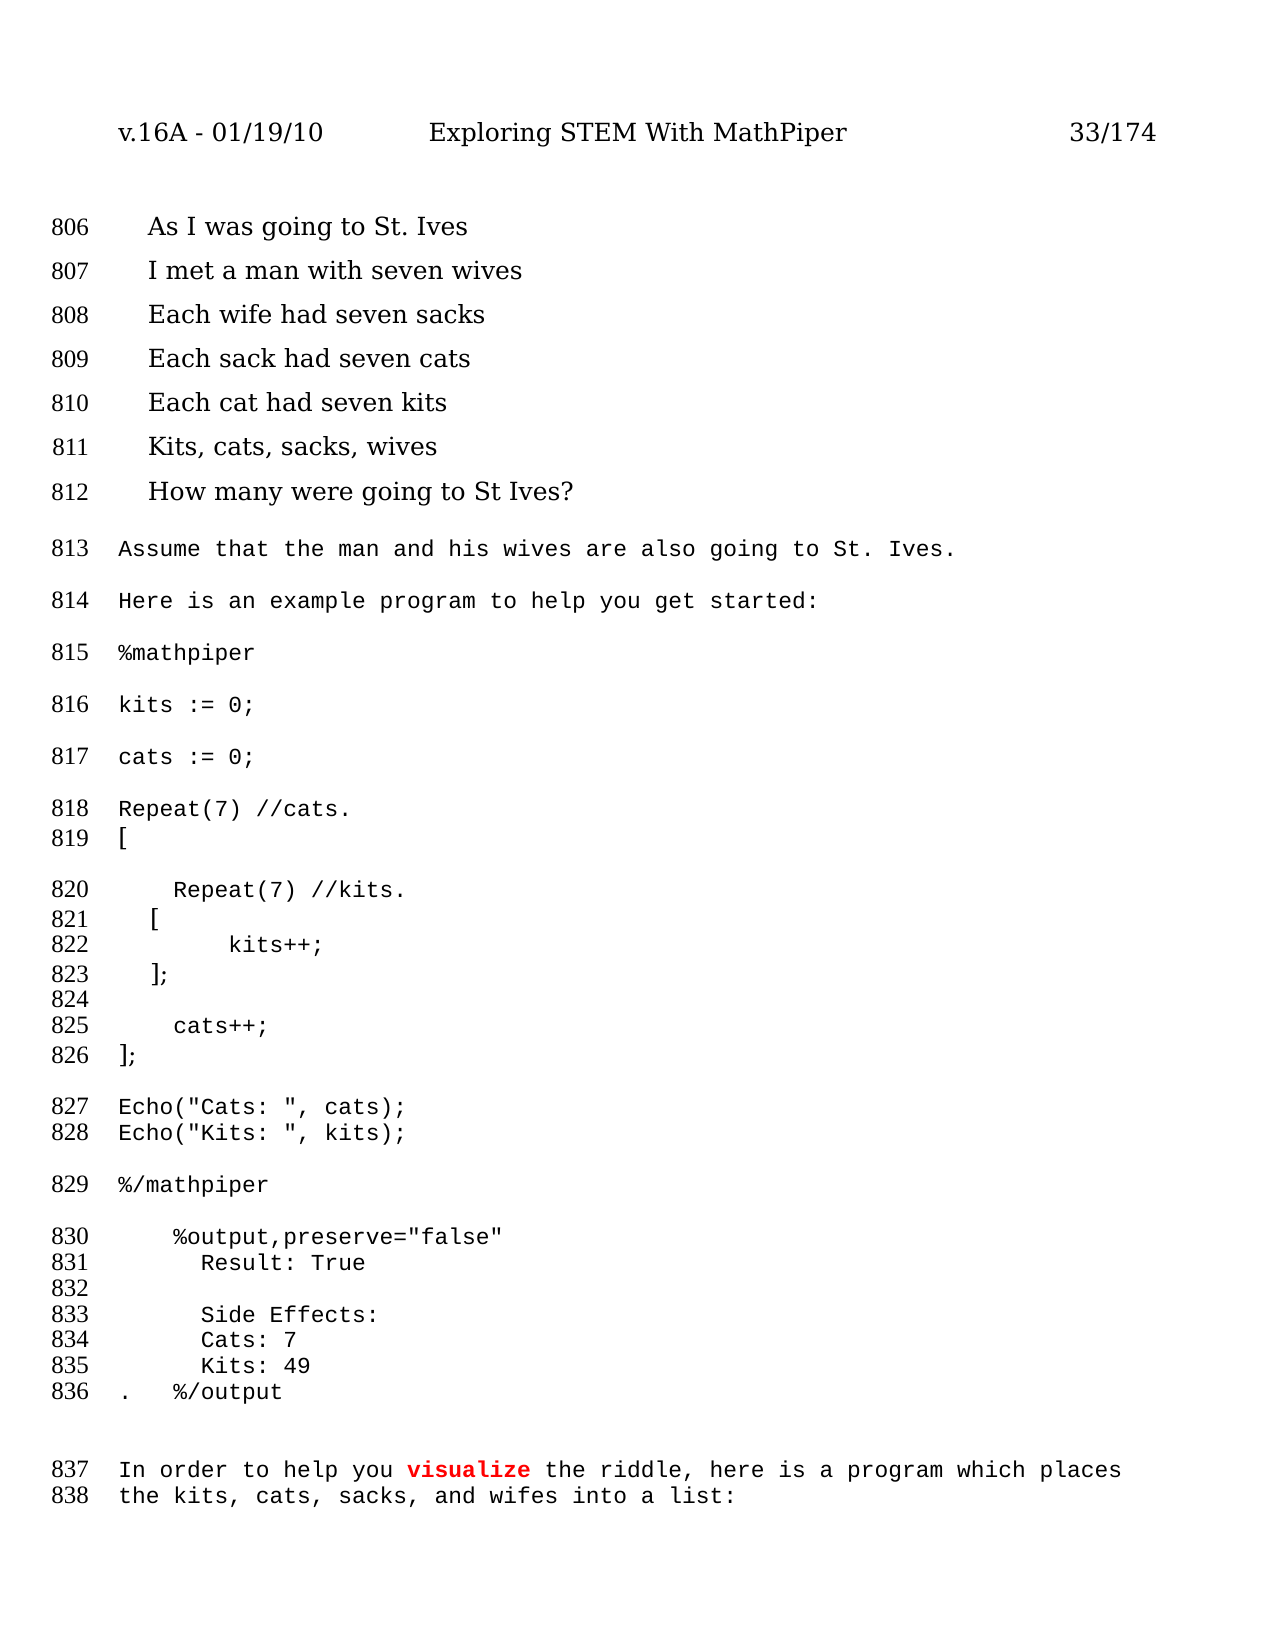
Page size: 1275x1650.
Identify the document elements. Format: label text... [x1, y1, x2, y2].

text Result: True [118, 1251, 1157, 1277]
text In order to help you visualize the riddle, here is a program which places the kits, cats, sacks, and wifes into a list: [118, 1458, 1157, 1510]
text %/mathpiper [118, 1173, 1157, 1199]
text Kits: 49 [118, 1355, 1157, 1381]
text Kits, cats, sacks, wives [148, 432, 1157, 462]
text Each cat had seven kits [148, 388, 1157, 417]
text [ [118, 904, 1157, 933]
text How many were going to St Ives? [148, 477, 1157, 506]
text ]; [118, 959, 1157, 988]
text %output,preserve="false" [118, 1225, 1157, 1251]
text Assume that the man and his wives are also going to St. Ives. [118, 538, 1157, 564]
text As I was going to St. Ives [148, 212, 1157, 241]
text kits := 0; [118, 693, 1157, 719]
text Repeat(7) //kits. [118, 878, 1157, 904]
text Here is an example program to help you get started: [118, 590, 1157, 616]
text Echo("Kits: ", kits); [118, 1121, 1157, 1147]
text cats := 0; [118, 745, 1157, 771]
text [ [118, 823, 1157, 852]
text . %/output [118, 1381, 1157, 1407]
text Cats: 7 [118, 1329, 1157, 1355]
text Side Effects: [118, 1303, 1157, 1329]
text %mathpiper [118, 642, 1157, 667]
text Each sack had seven cats [148, 344, 1157, 373]
text I met a man with seven wives [148, 256, 1157, 285]
text Repeat(7) //cats. [118, 797, 1157, 823]
text cats++; [118, 1014, 1157, 1040]
text Echo("Cats: ", cats); [118, 1095, 1157, 1121]
text Each wife had seven sacks [148, 300, 1157, 329]
text ]; [118, 1040, 1157, 1069]
text kits++; [118, 933, 1157, 959]
